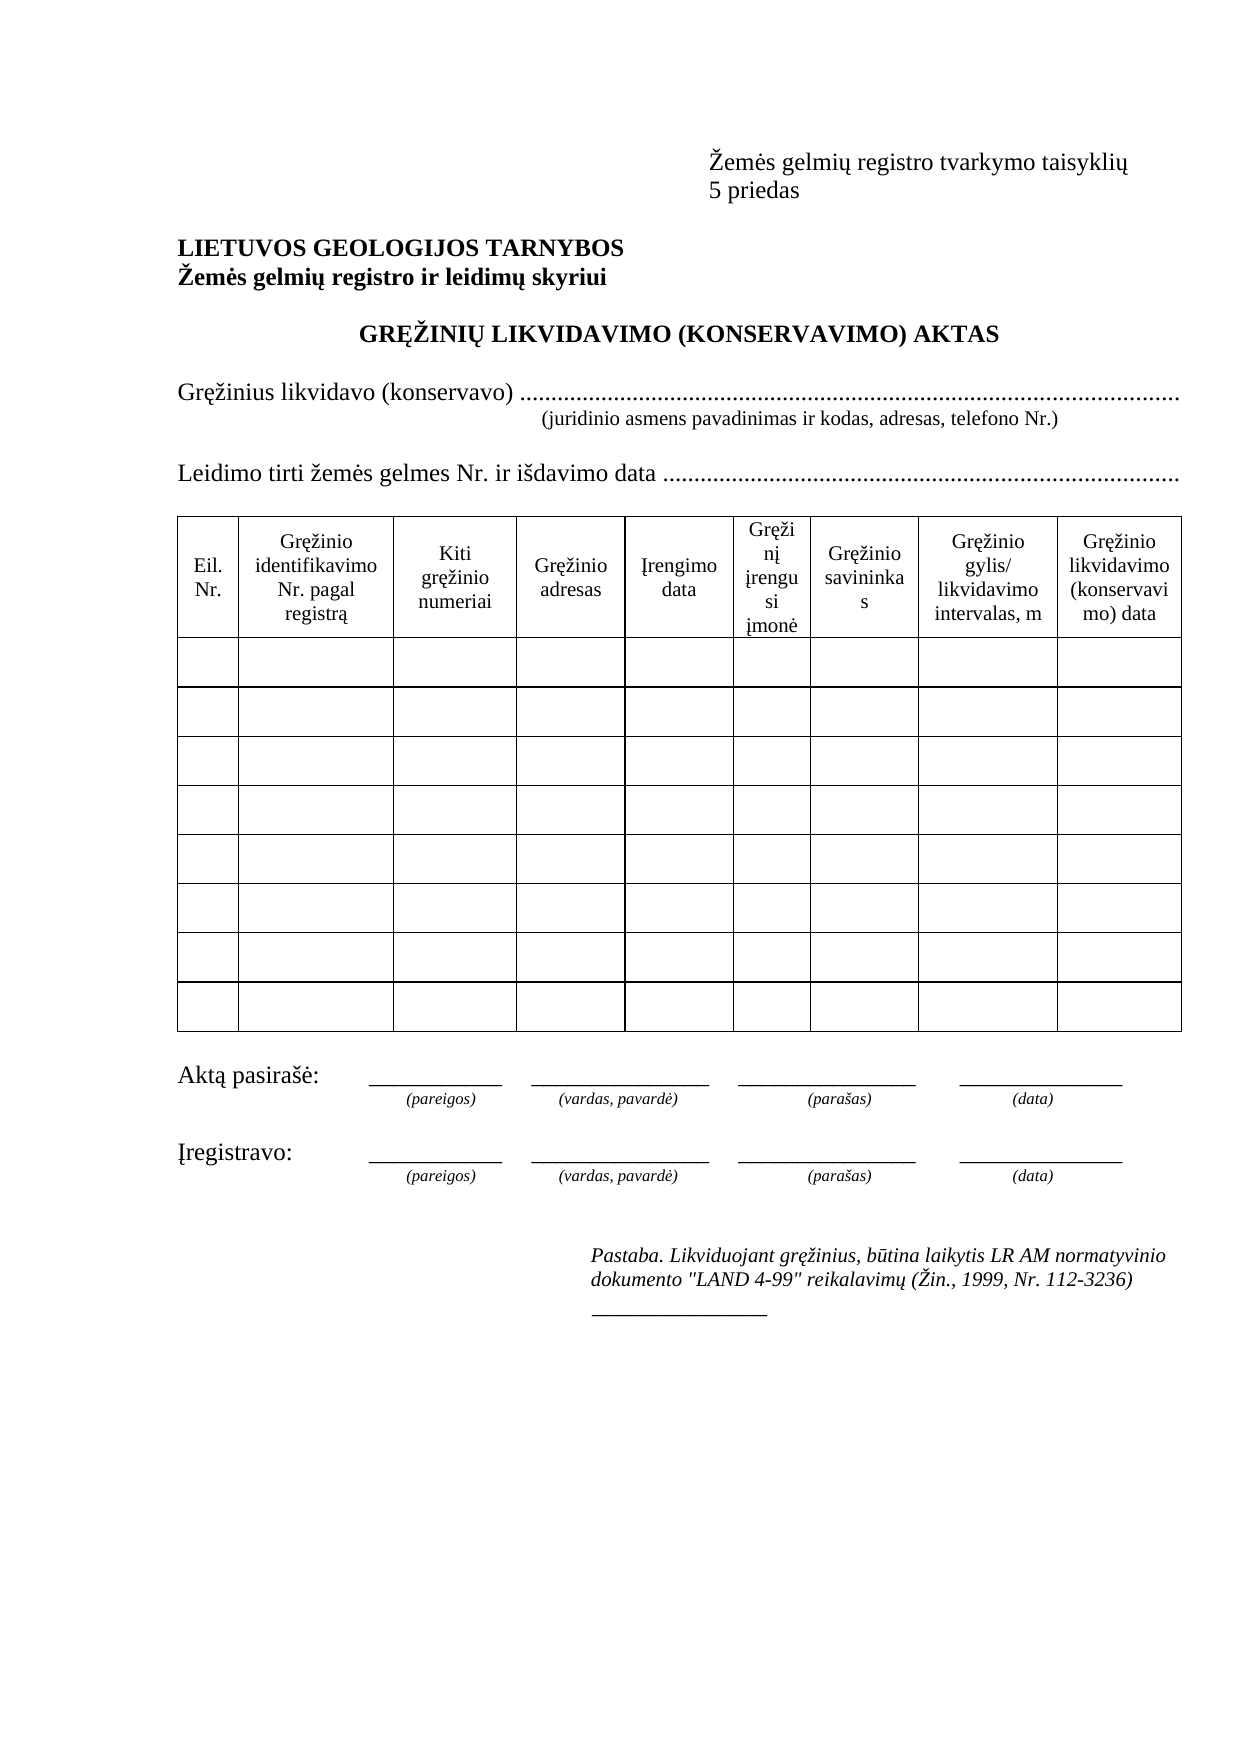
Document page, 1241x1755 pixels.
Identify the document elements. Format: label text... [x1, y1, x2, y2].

text Žemės gelmių registro ir leidimų skyriui [177, 262, 1181, 291]
table_header Eil. Nr. [178, 517, 238, 637]
table_cell [394, 933, 516, 981]
table_cell [1058, 835, 1181, 883]
table_cell [734, 884, 810, 932]
table_header Gręžinio likvidavimo (konservavimo) data [1058, 517, 1181, 637]
table_cell [394, 737, 516, 785]
table_cell [178, 983, 238, 1031]
table_cell [178, 688, 238, 736]
table_cell [626, 688, 733, 736]
table_cell [517, 884, 624, 932]
table_cell [178, 786, 238, 834]
table_cell [178, 933, 238, 981]
table_cell [626, 983, 733, 1031]
table_cell [811, 983, 918, 1031]
table_cell [517, 638, 624, 686]
table_cell [517, 933, 624, 981]
table_cell [1058, 884, 1181, 932]
text Aktą pasirašė: [177, 1060, 1181, 1089]
table_cell [811, 786, 918, 834]
table_cell [178, 835, 238, 883]
table_cell [239, 933, 393, 981]
table_cell [239, 983, 393, 1031]
text (juridinio asmens pavadinimas ir kodas, adresas, telefono Nr.) [177, 406, 1181, 430]
table_cell [626, 933, 733, 981]
table_cell [239, 638, 393, 686]
table_cell [919, 933, 1057, 981]
table_cell [919, 884, 1057, 932]
table_cell [811, 884, 918, 932]
table_cell [517, 688, 624, 736]
table_cell [239, 884, 393, 932]
table_cell [394, 786, 516, 834]
table_cell [178, 884, 238, 932]
text Gręžinius likvidavo (konservavo) [177, 377, 1181, 406]
table_cell [239, 737, 393, 785]
table_cell [734, 933, 810, 981]
table_cell [1058, 983, 1181, 1031]
table_cell [517, 835, 624, 883]
table_cell [178, 638, 238, 686]
table_cell [626, 786, 733, 834]
table_cell [1058, 688, 1181, 736]
table_cell [394, 835, 516, 883]
table_cell [1058, 737, 1181, 785]
table_cell [1058, 786, 1181, 834]
table_cell [626, 638, 733, 686]
text Pastaba. Likviduojant gręžinius, būtina laikytis LR AM normatyvinio [591, 1242, 1181, 1267]
table_cell [811, 638, 918, 686]
table_cell [919, 688, 1057, 736]
table_cell [517, 983, 624, 1031]
table_cell [394, 638, 516, 686]
text Leidimo tirti žemės gelmes Nr. ir išdavimo data [177, 458, 1181, 487]
text (pareigos) (vardas, pavardė) (parašas) (data) [177, 1166, 1181, 1185]
table_cell [734, 688, 810, 736]
table_header Gręžinio identifikavimo Nr. pagal registrą [239, 517, 393, 637]
table_cell [394, 983, 516, 1031]
table_cell [919, 983, 1057, 1031]
table_cell [626, 737, 733, 785]
table_cell [1058, 638, 1181, 686]
table_header Gręžinio gylis/ likvidavimo intervalas, m [919, 517, 1057, 637]
text ______________ [177, 1291, 1181, 1319]
table_cell [239, 688, 393, 736]
table_header Kiti gręžinio numeriai [394, 517, 516, 637]
table_cell [919, 737, 1057, 785]
text GRĘŽINIŲ LIKVIDAVIMO (KONSERVAVIMO) AKTAS [177, 319, 1181, 348]
table_header Gręžinio savininkas [811, 517, 918, 637]
table_cell [626, 884, 733, 932]
table_cell [919, 638, 1057, 686]
table_cell [811, 933, 918, 981]
table_cell [811, 737, 918, 785]
table_cell [811, 835, 918, 883]
table_cell [919, 786, 1057, 834]
table_cell [626, 835, 733, 883]
text dokumento "LAND 4-99" reikalavimų (Žin., 1999, Nr. 112-3236) [591, 1267, 1181, 1291]
table_cell [178, 737, 238, 785]
table_cell [517, 786, 624, 834]
table_header Gręžinį įrengusi įmonė [734, 517, 810, 637]
text Įregistravo: [177, 1137, 1181, 1166]
table_cell [734, 835, 810, 883]
table_cell [394, 688, 516, 736]
table_cell [734, 638, 810, 686]
table_cell [1058, 933, 1181, 981]
table_cell [734, 983, 810, 1031]
table_cell [394, 884, 516, 932]
table_header Įrengimo data [626, 517, 733, 637]
table_cell [734, 786, 810, 834]
text Žemės gelmių registro tvarkymo taisyklių [177, 147, 1181, 176]
table_cell [811, 688, 918, 736]
table_cell [239, 786, 393, 834]
table_cell [517, 737, 624, 785]
table_cell [734, 737, 810, 785]
table_cell [239, 835, 393, 883]
table_header Gręžinio adresas [517, 517, 624, 637]
text 5 priedas [177, 176, 1181, 204]
text LIETUVOS GEOLOGIJOS TARNYBOS [177, 233, 1181, 262]
table_cell [919, 835, 1057, 883]
text (pareigos) (vardas, pavardė) (parašas) (data) [177, 1089, 1181, 1108]
